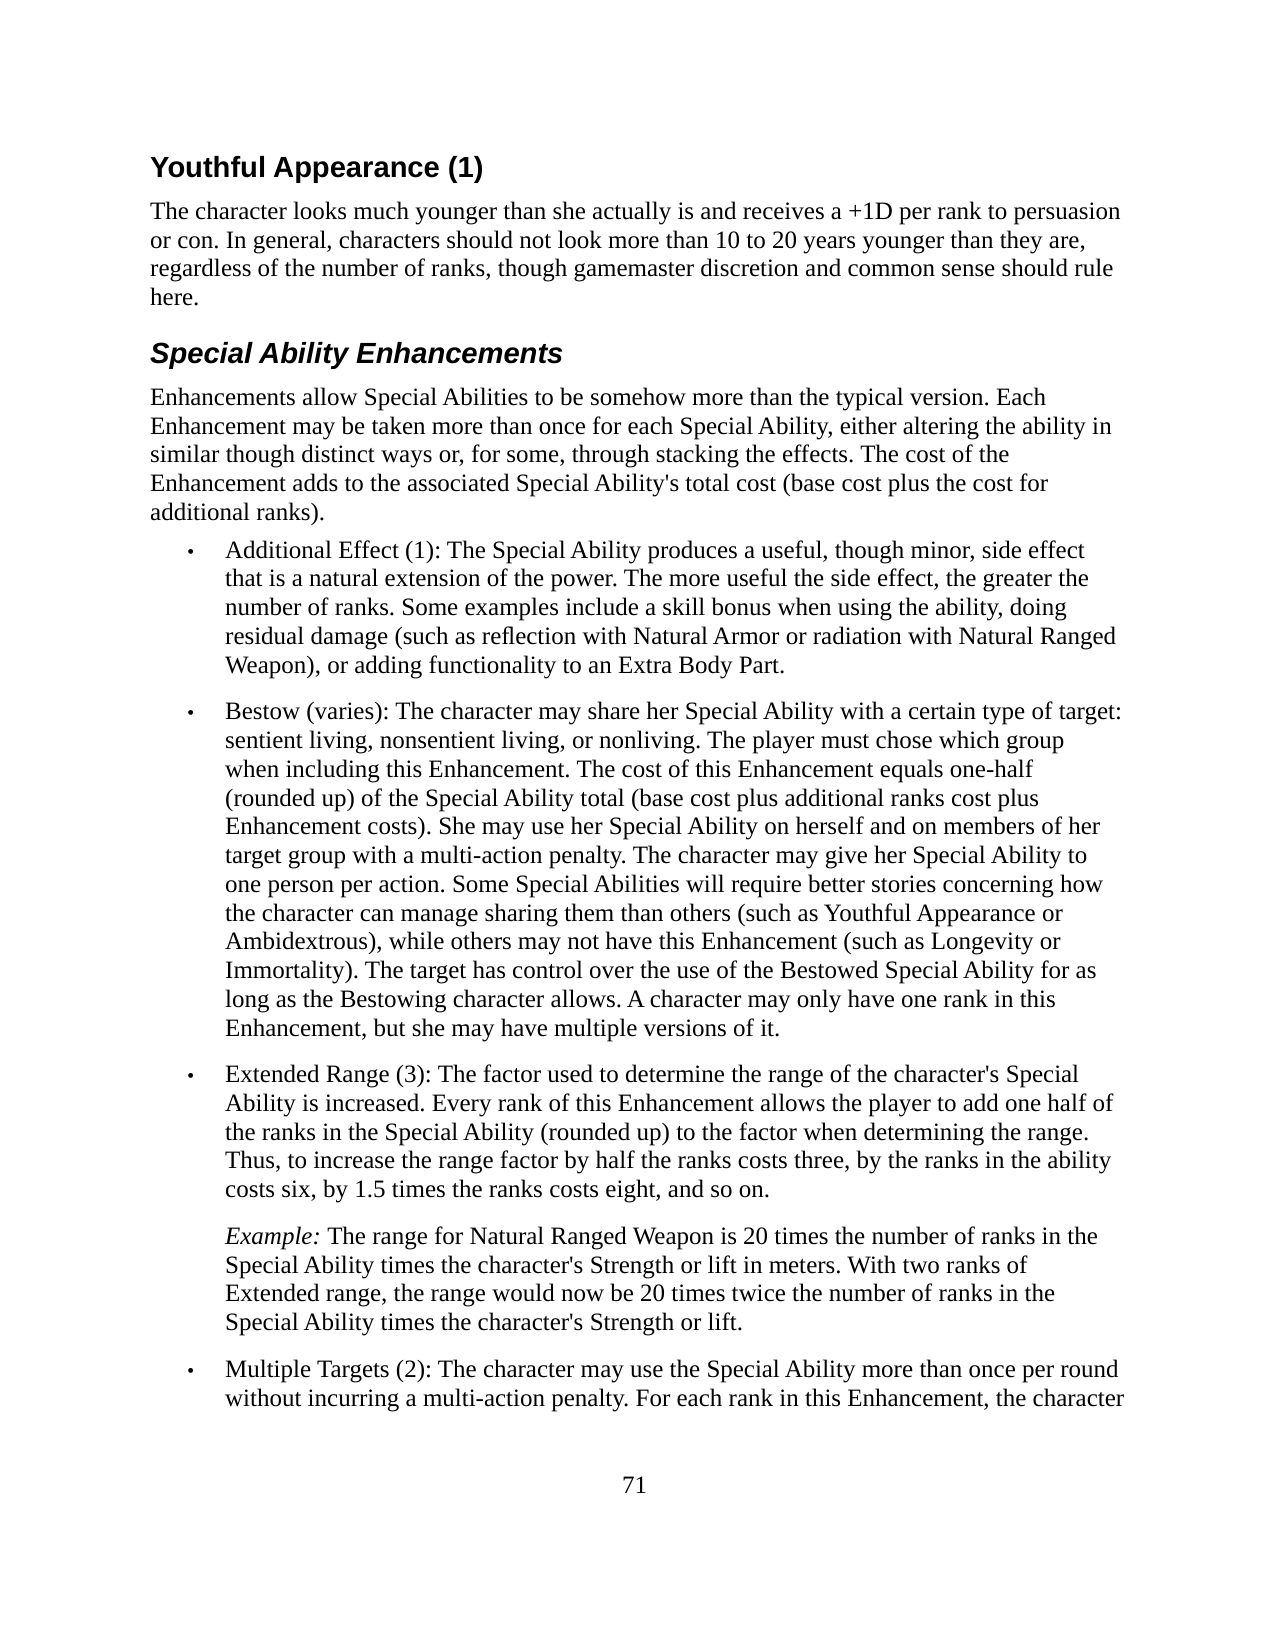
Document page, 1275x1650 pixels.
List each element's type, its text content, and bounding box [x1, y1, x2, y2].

list Extended Range (3): The factor used to determine the range of the character's Special Ability is increased. Every rank of this Enhancement allows the player to add one half of the ranks in the Special Ability (rounded up) to the factor when determining the range. Thus, to increase the range factor by half the ranks costs three, by the ranks in the ability costs six, by 1.5 times the ranks costs eight, and so on. [187, 1059, 1125, 1203]
list Example: The range for Natural Ranged Weapon is 20 times the number of ranks in the Special Ability times the character's Strength or lift in meters. With two ranks of Extended range, the range would now be 20 times twice the number of ranks in the Special Ability times the character's Strength or lift. [187, 1221, 1125, 1336]
text Enhancements allow Special Abilities to be somehow more than the typical version. Each Enhancement may be taken more than once for each Special Ability, either altering the ability in similar though distinct ways or, for some, through stacking the effects. The cost of the Enhancement adds to the associated Special Ability's total cost (base cost plus the cost for additional ranks). [150, 382, 1125, 526]
subtitle Special Ability Enhancements [150, 336, 1125, 369]
text The character looks much younger than she actually is and receives a +1D per rank to persuasion or con. In general, characters should not look more than 10 to 20 years younger than they are, regardless of the number of ranks, though gamemaster discretion and common sense should rule here. [150, 196, 1125, 311]
list Multiple Targets (2): The character may use the Special Ability more than once per round without incurring a multi-action penalty. For each rank in this Enhancement, the character [187, 1354, 1125, 1411]
list Additional Effect (1): The Special Ability produces a useful, though minor, side effect that is a natural extension of the power. The more useful the side effect, the greater the number of ranks. Some examples include a skill bonus when using the ability, doing residual damage (such as reﬂection with Natural Armor or radiation with Natural Ranged Weapon), or adding functionality to an Extra Body Part. [187, 535, 1125, 678]
list Bestow (varies): The character may share her Special Ability with a certain type of target: sentient living, nonsentient living, or nonliving. The player must chose which group when including this Enhancement. The cost of this Enhancement equals one-half (rounded up) of the Special Ability total (base cost plus additional ranks cost plus Enhancement costs). She may use her Special Ability on herself and on members of her target group with a multi-action penalty. The character may give her Special Ability to one person per action. Some Special Abilities will require better stories concerning how the character can manage sharing them than others (such as Youthful Appearance or Ambidextrous), while others may not have this Enhancement (such as Longevity or Immortality). The target has control over the use of the Bestowed Special Ability for as long as the Bestowing character allows. A character may only have one rank in this Enhancement, but she may have multiple versions of it. [187, 696, 1125, 1041]
subtitle Youthful Appearance (1) [150, 150, 1125, 183]
